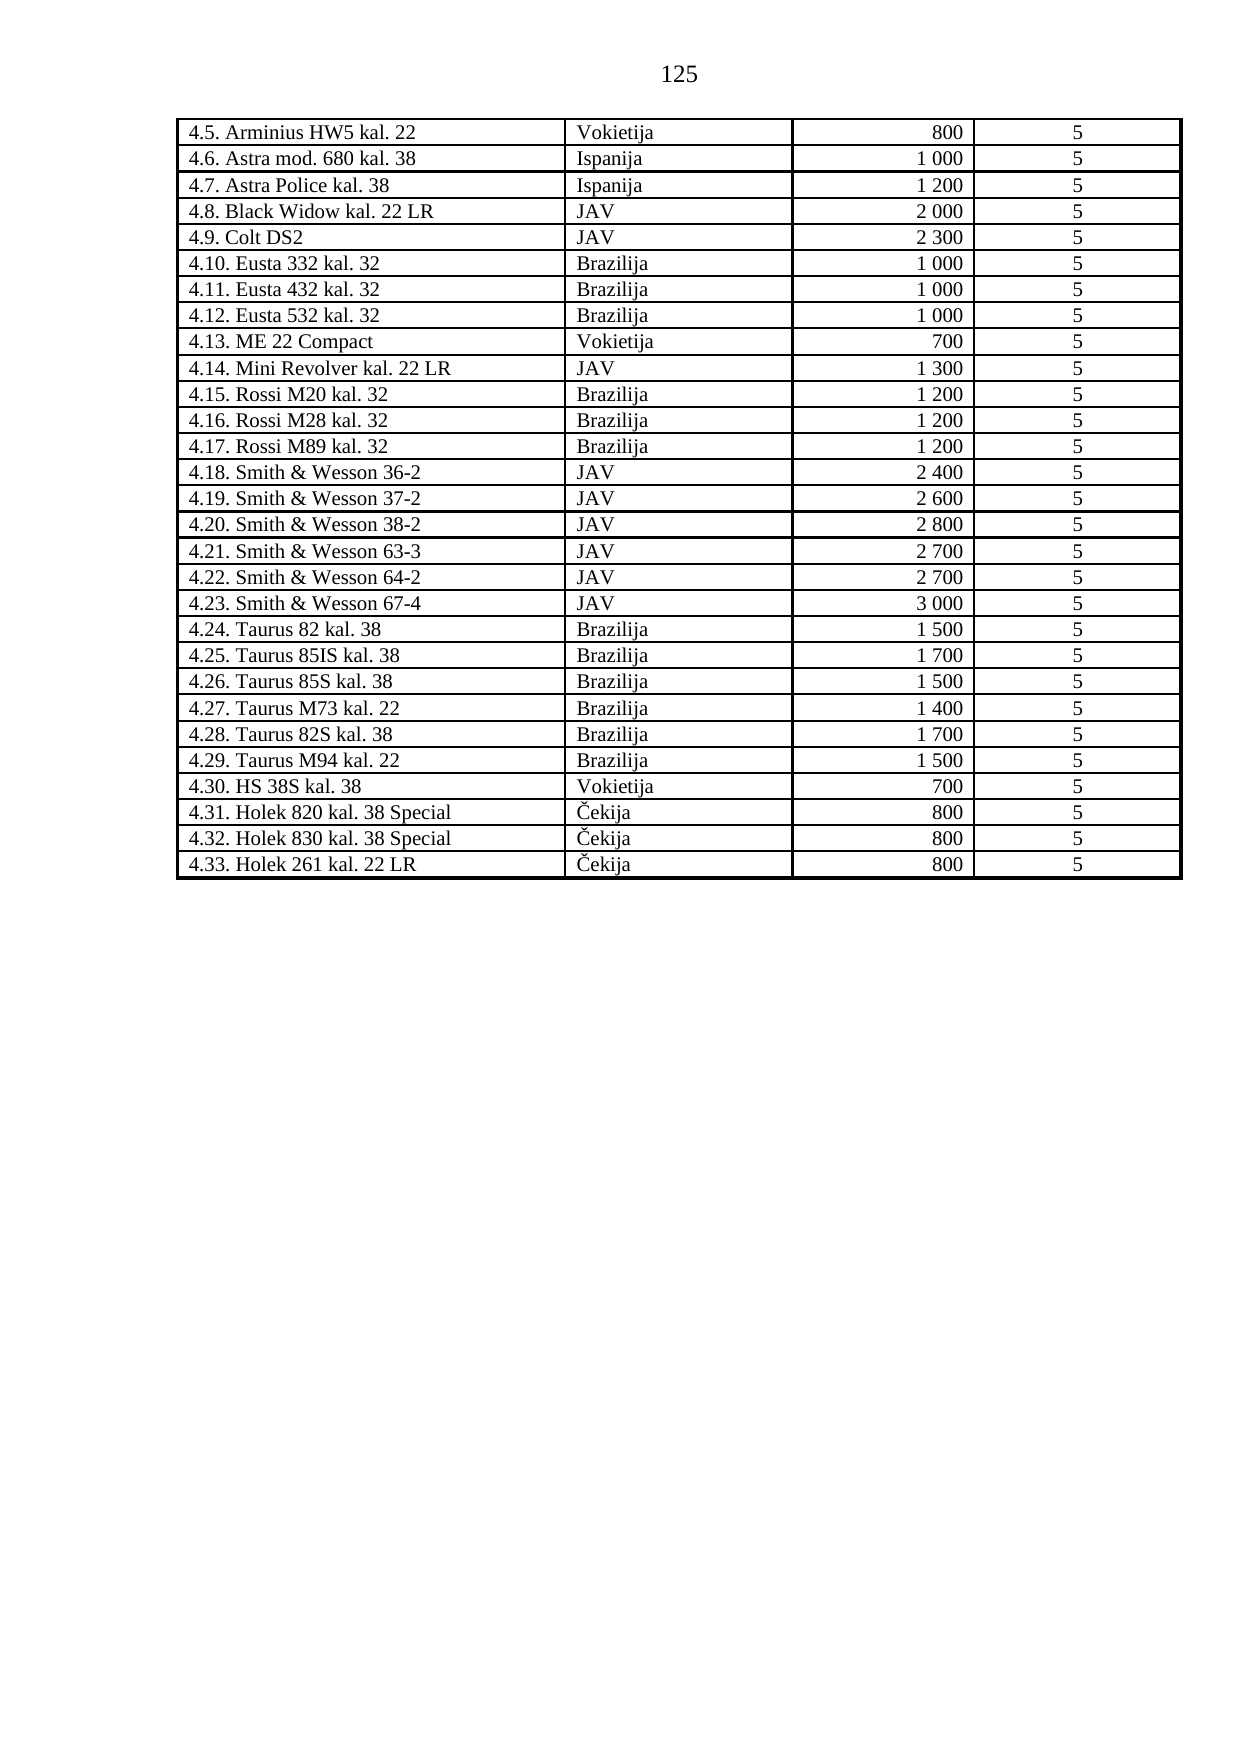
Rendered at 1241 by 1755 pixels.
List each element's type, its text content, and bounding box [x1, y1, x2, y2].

table_cell Brazilija [566, 382, 791, 406]
table_cell Brazilija [566, 748, 791, 772]
table_cell 5 [975, 486, 1179, 510]
table_cell 800 [794, 826, 973, 850]
table_cell 4.9. Colt DS2 [179, 225, 564, 249]
table_cell 4.7. Astra Police kal. 38 [179, 173, 564, 197]
table_cell 4.23. Smith & Wesson 67-4 [179, 591, 564, 615]
table_cell 1 200 [794, 382, 973, 406]
table_cell 4.27. Taurus M73 kal. 22 [179, 695, 564, 719]
table_cell 5 [975, 513, 1179, 536]
table_cell 2 400 [794, 460, 973, 484]
table_cell 5 [975, 722, 1179, 746]
table_cell 4.5. Arminius HW5 kal. 22 [179, 120, 564, 144]
table_cell 2 700 [794, 565, 973, 589]
table_cell Brazilija [566, 669, 791, 693]
table_cell Čekija [566, 826, 791, 850]
table_cell JAV [566, 486, 791, 510]
table_cell 4.33. Holek 261 kal. 22 LR [179, 852, 564, 876]
table_cell 5 [975, 408, 1179, 432]
table_cell 800 [794, 852, 973, 876]
table_cell 4.20. Smith & Wesson 38-2 [179, 513, 564, 536]
table_cell Ispanija [566, 173, 791, 197]
table_cell 5 [975, 173, 1179, 197]
table_cell 5 [975, 382, 1179, 406]
table_cell 1 500 [794, 748, 973, 772]
table_cell Brazilija [566, 722, 791, 746]
table_cell Vokietija [566, 774, 791, 798]
table_cell 4.10. Eusta 332 kal. 32 [179, 251, 564, 275]
table_cell 4.6. Astra mod. 680 kal. 38 [179, 146, 564, 170]
table_cell 1 200 [794, 173, 973, 197]
table_cell 1 400 [794, 695, 973, 719]
table_cell JAV [566, 513, 791, 536]
table_cell 1 000 [794, 251, 973, 275]
table_cell Brazilija [566, 434, 791, 458]
table_cell Čekija [566, 800, 791, 824]
table_cell 4.14. Mini Revolver kal. 22 LR [179, 356, 564, 379]
table_cell Vokietija [566, 329, 791, 353]
table_cell JAV [566, 539, 791, 563]
table_cell Vokietija [566, 120, 791, 144]
table_cell 5 [975, 460, 1179, 484]
table_cell 2 000 [794, 199, 973, 223]
table_cell 3 000 [794, 591, 973, 615]
table_cell 1 000 [794, 303, 973, 327]
table_cell Čekija [566, 852, 791, 876]
table_cell 5 [975, 591, 1179, 615]
table_cell 1 200 [794, 408, 973, 432]
table_cell 1 700 [794, 722, 973, 746]
table_cell 4.26. Taurus 85S kal. 38 [179, 669, 564, 693]
table_cell 5 [975, 120, 1179, 144]
table_cell 4.11. Eusta 432 kal. 32 [179, 277, 564, 301]
table_cell 2 600 [794, 486, 973, 510]
table_cell 2 300 [794, 225, 973, 249]
table_cell 5 [975, 774, 1179, 798]
table_cell 5 [975, 669, 1179, 693]
table_cell 4.19. Smith & Wesson 37-2 [179, 486, 564, 510]
table_cell 5 [975, 303, 1179, 327]
table_cell Brazilija [566, 643, 791, 667]
table_cell 1 500 [794, 669, 973, 693]
table_cell 700 [794, 329, 973, 353]
table_cell JAV [566, 356, 791, 379]
table_cell JAV [566, 460, 791, 484]
table_cell 4.18. Smith & Wesson 36-2 [179, 460, 564, 484]
table_cell 5 [975, 356, 1179, 379]
table_cell 1 500 [794, 617, 973, 641]
table_cell Brazilija [566, 303, 791, 327]
table_cell 5 [975, 434, 1179, 458]
table_cell 4.29. Taurus M94 kal. 22 [179, 748, 564, 772]
table_cell 5 [975, 826, 1179, 850]
table_cell 1 000 [794, 277, 973, 301]
table_cell 5 [975, 251, 1179, 275]
table_cell 4.25. Taurus 85IS kal. 38 [179, 643, 564, 667]
table_cell 4.8. Black Widow kal. 22 LR [179, 199, 564, 223]
table_cell 5 [975, 329, 1179, 353]
table_cell 5 [975, 852, 1179, 876]
table_cell 4.30. HS 38S kal. 38 [179, 774, 564, 798]
table_cell 5 [975, 617, 1179, 641]
table_cell 4.13. ME 22 Compact [179, 329, 564, 353]
table_cell 5 [975, 277, 1179, 301]
table_cell JAV [566, 591, 791, 615]
table_cell 5 [975, 225, 1179, 249]
table_cell 5 [975, 146, 1179, 170]
table_cell 5 [975, 748, 1179, 772]
table_cell 5 [975, 800, 1179, 824]
table_cell 4.21. Smith & Wesson 63-3 [179, 539, 564, 563]
table_cell 1 200 [794, 434, 973, 458]
table_cell 4.32. Holek 830 kal. 38 Special [179, 826, 564, 850]
table_cell 4.22. Smith & Wesson 64-2 [179, 565, 564, 589]
table_cell 4.16. Rossi M28 kal. 32 [179, 408, 564, 432]
table_cell 4.15. Rossi M20 kal. 32 [179, 382, 564, 406]
table_cell 700 [794, 774, 973, 798]
table_cell Brazilija [566, 408, 791, 432]
table_cell 4.24. Taurus 82 kal. 38 [179, 617, 564, 641]
table_cell 5 [975, 695, 1179, 719]
table_cell JAV [566, 199, 791, 223]
table_cell Brazilija [566, 277, 791, 301]
table_cell 4.12. Eusta 532 kal. 32 [179, 303, 564, 327]
table_cell Brazilija [566, 617, 791, 641]
table_cell 5 [975, 643, 1179, 667]
table_cell Brazilija [566, 695, 791, 719]
table_cell JAV [566, 225, 791, 249]
table_cell 5 [975, 565, 1179, 589]
table_cell 800 [794, 120, 973, 144]
table_cell 2 800 [794, 513, 973, 536]
table_cell 1 300 [794, 356, 973, 379]
table_cell Brazilija [566, 251, 791, 275]
table_cell 1 000 [794, 146, 973, 170]
table_cell 2 700 [794, 539, 973, 563]
table_cell JAV [566, 565, 791, 589]
table_cell 4.28. Taurus 82S kal. 38 [179, 722, 564, 746]
table_cell 4.17. Rossi M89 kal. 32 [179, 434, 564, 458]
table_cell 4.31. Holek 820 kal. 38 Special [179, 800, 564, 824]
table_cell 5 [975, 539, 1179, 563]
table_cell 5 [975, 199, 1179, 223]
table_cell 1 700 [794, 643, 973, 667]
table_cell Ispanija [566, 146, 791, 170]
table_cell 800 [794, 800, 973, 824]
